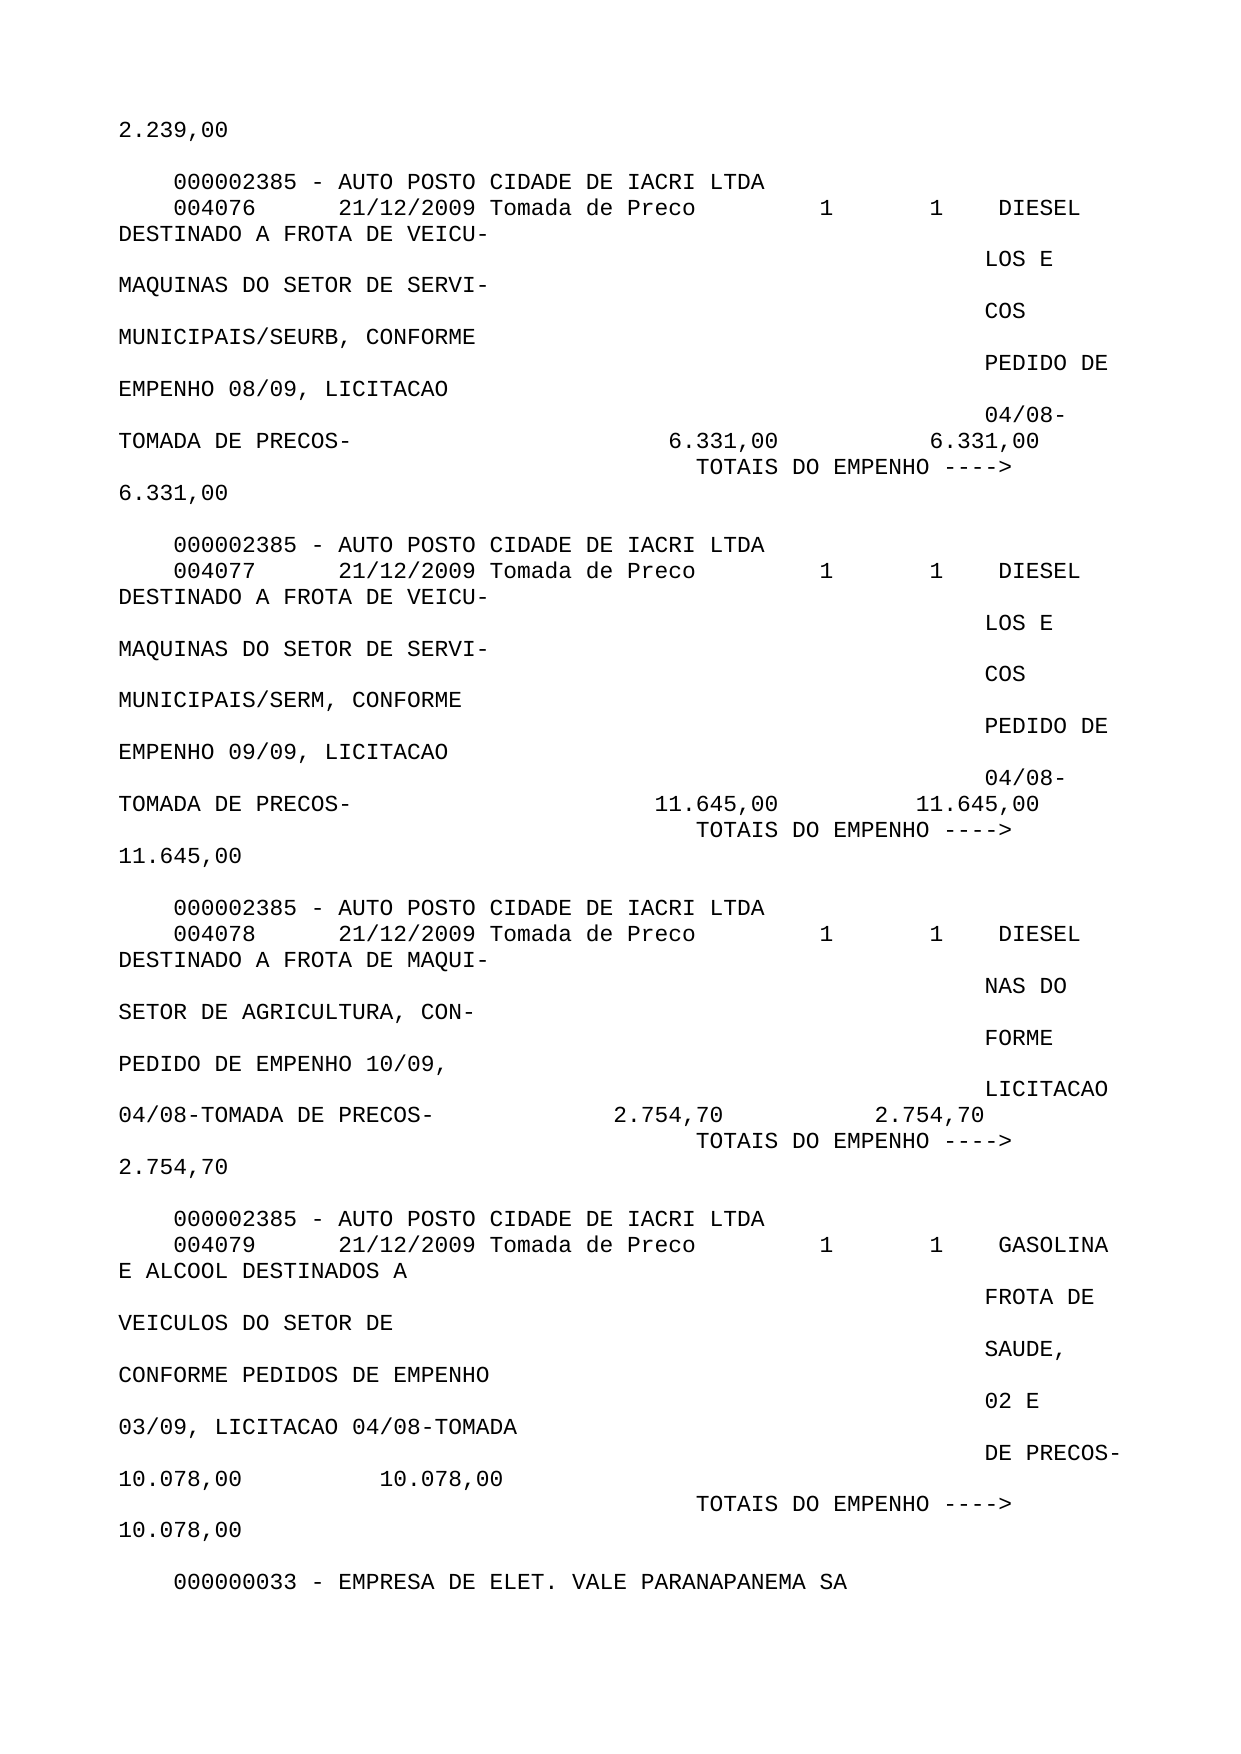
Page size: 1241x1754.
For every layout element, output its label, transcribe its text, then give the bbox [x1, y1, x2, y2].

text 004077 21/12/2009 Tomada de Preco 1 1 DIESEL DESTINADO A FROTA DE VEICU- [118, 559, 1122, 611]
text NAS DO SETOR DE AGRICULTURA, CON- [118, 974, 1122, 1026]
text 000002385 - AUTO POSTO CIDADE DE IACRI LTDA [118, 170, 1122, 196]
text 04/08-TOMADA DE PRECOS- 11.645,00 11.645,00 [118, 767, 1122, 818]
text TOTAIS DO EMPENHO ----> 2.754,70 [118, 1130, 1122, 1182]
text LOS E MAQUINAS DO SETOR DE SERVI- [118, 611, 1122, 663]
text 004079 21/12/2009 Tomada de Preco 1 1 GASOLINA E ALCOOL DESTINADOS A [118, 1233, 1122, 1285]
text TOTAIS DO EMPENHO ----> 11.645,00 [118, 818, 1122, 870]
text TOTAIS DO EMPENHO ----> 10.078,00 [118, 1493, 1122, 1545]
text COS MUNICIPAIS/SERM, CONFORME [118, 663, 1122, 715]
text PEDIDO DE EMPENHO 09/09, LICITACAO [118, 715, 1122, 767]
text TOTAIS DO EMPENHO ----> 6.331,00 [118, 455, 1122, 507]
text DE PRECOS- 10.078,00 10.078,00 [118, 1441, 1122, 1493]
text 2.239,00 [118, 118, 1122, 144]
text 02 E 03/09, LICITACAO 04/08-TOMADA [118, 1389, 1122, 1441]
text 000002385 - AUTO POSTO CIDADE DE IACRI LTDA [118, 1207, 1122, 1233]
text LICITACAO 04/08-TOMADA DE PRECOS- 2.754,70 2.754,70 [118, 1078, 1122, 1130]
text FORME PEDIDO DE EMPENHO 10/09, [118, 1026, 1122, 1078]
text 000002385 - AUTO POSTO CIDADE DE IACRI LTDA [118, 896, 1122, 922]
text SAUDE, CONFORME PEDIDOS DE EMPENHO [118, 1337, 1122, 1389]
text 004076 21/12/2009 Tomada de Preco 1 1 DIESEL DESTINADO A FROTA DE VEICU- [118, 196, 1122, 248]
text 000002385 - AUTO POSTO CIDADE DE IACRI LTDA [118, 533, 1122, 559]
text LOS E MAQUINAS DO SETOR DE SERVI- [118, 248, 1122, 300]
text 004078 21/12/2009 Tomada de Preco 1 1 DIESEL DESTINADO A FROTA DE MAQUI- [118, 922, 1122, 974]
text FROTA DE VEICULOS DO SETOR DE [118, 1285, 1122, 1337]
text PEDIDO DE EMPENHO 08/09, LICITACAO [118, 352, 1122, 403]
text COS MUNICIPAIS/SEURB, CONFORME [118, 300, 1122, 352]
text 000000033 - EMPRESA DE ELET. VALE PARANAPANEMA SA [118, 1571, 1122, 1597]
text 04/08-TOMADA DE PRECOS- 6.331,00 6.331,00 [118, 403, 1122, 455]
